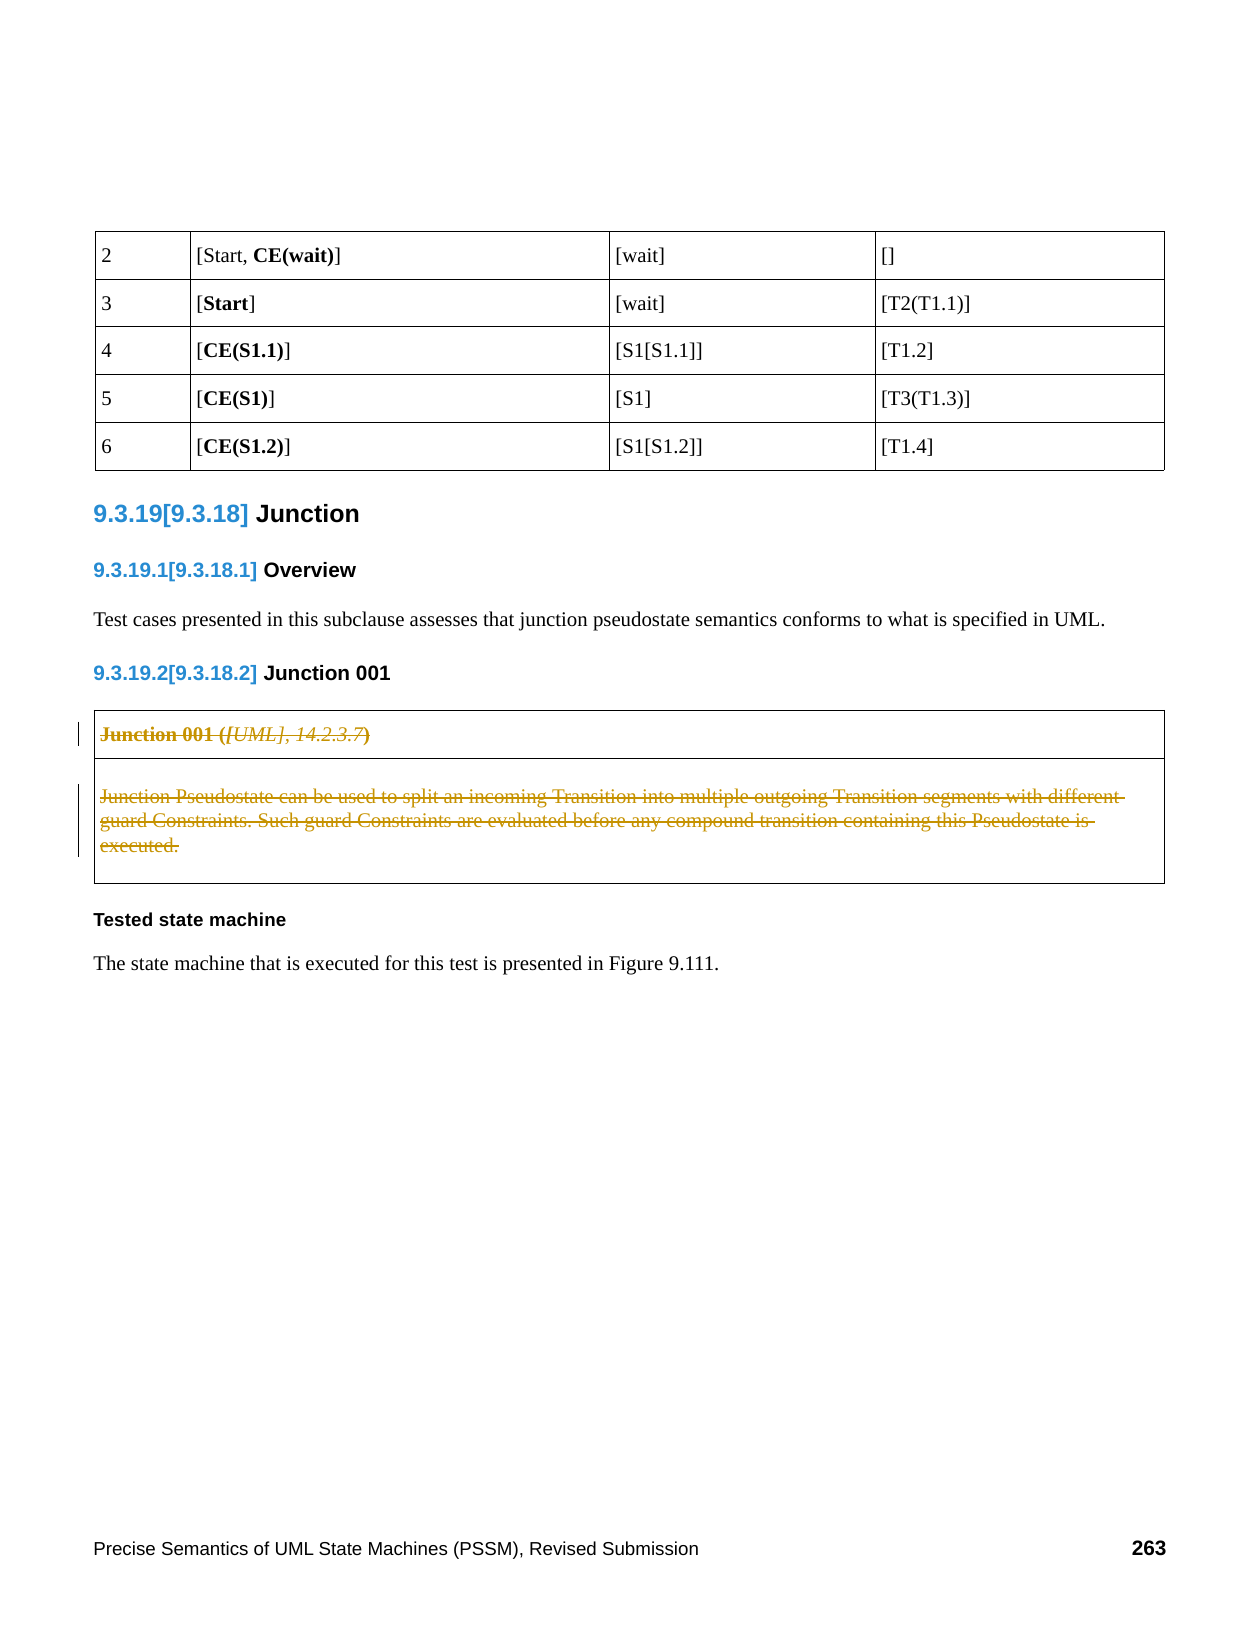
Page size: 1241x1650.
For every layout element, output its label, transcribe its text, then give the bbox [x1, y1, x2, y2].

text Test cases presented in this subclause assesses that junction pseudostate semantics conforms to what is specified in UML. [93, 607, 1164, 631]
subtitle Junction 001 [93, 660, 1164, 685]
text The state machine that is executed for this test is presented in Figure 9.111. [93, 951, 1164, 975]
table_cell 2 [96, 232, 190, 279]
table_cell [CE(S1.1)] [191, 327, 609, 374]
table_cell 6 [96, 423, 190, 469]
table_cell [S1[S1.2]] [610, 423, 875, 469]
table_cell [wait] [610, 280, 875, 326]
table_cell [] [876, 232, 1164, 279]
table_header [95, 711, 1164, 757]
table_cell [T3(T1.3)] [876, 375, 1164, 422]
subtitle Tested state machine [93, 908, 1164, 930]
table_cell [Start] [191, 280, 609, 326]
table_cell [CE(S1.2)] [191, 423, 609, 469]
table_cell 5 [96, 375, 190, 422]
table_cell [Start, CE(wait)] [191, 232, 609, 279]
table_cell [95, 759, 1164, 883]
subtitle Junction [93, 499, 1164, 528]
table_cell 4 [96, 327, 190, 374]
subtitle Overview [93, 557, 1164, 582]
table_cell [T2(T1.1)] [876, 280, 1164, 326]
table_cell [wait] [610, 232, 875, 279]
table_cell [S1] [610, 375, 875, 422]
table_cell [T1.2] [876, 327, 1164, 374]
table_cell [CE(S1)] [191, 375, 609, 422]
table_cell [S1[S1.1]] [610, 327, 875, 374]
table_cell 3 [96, 280, 190, 326]
table_cell [T1.4] [876, 423, 1164, 469]
